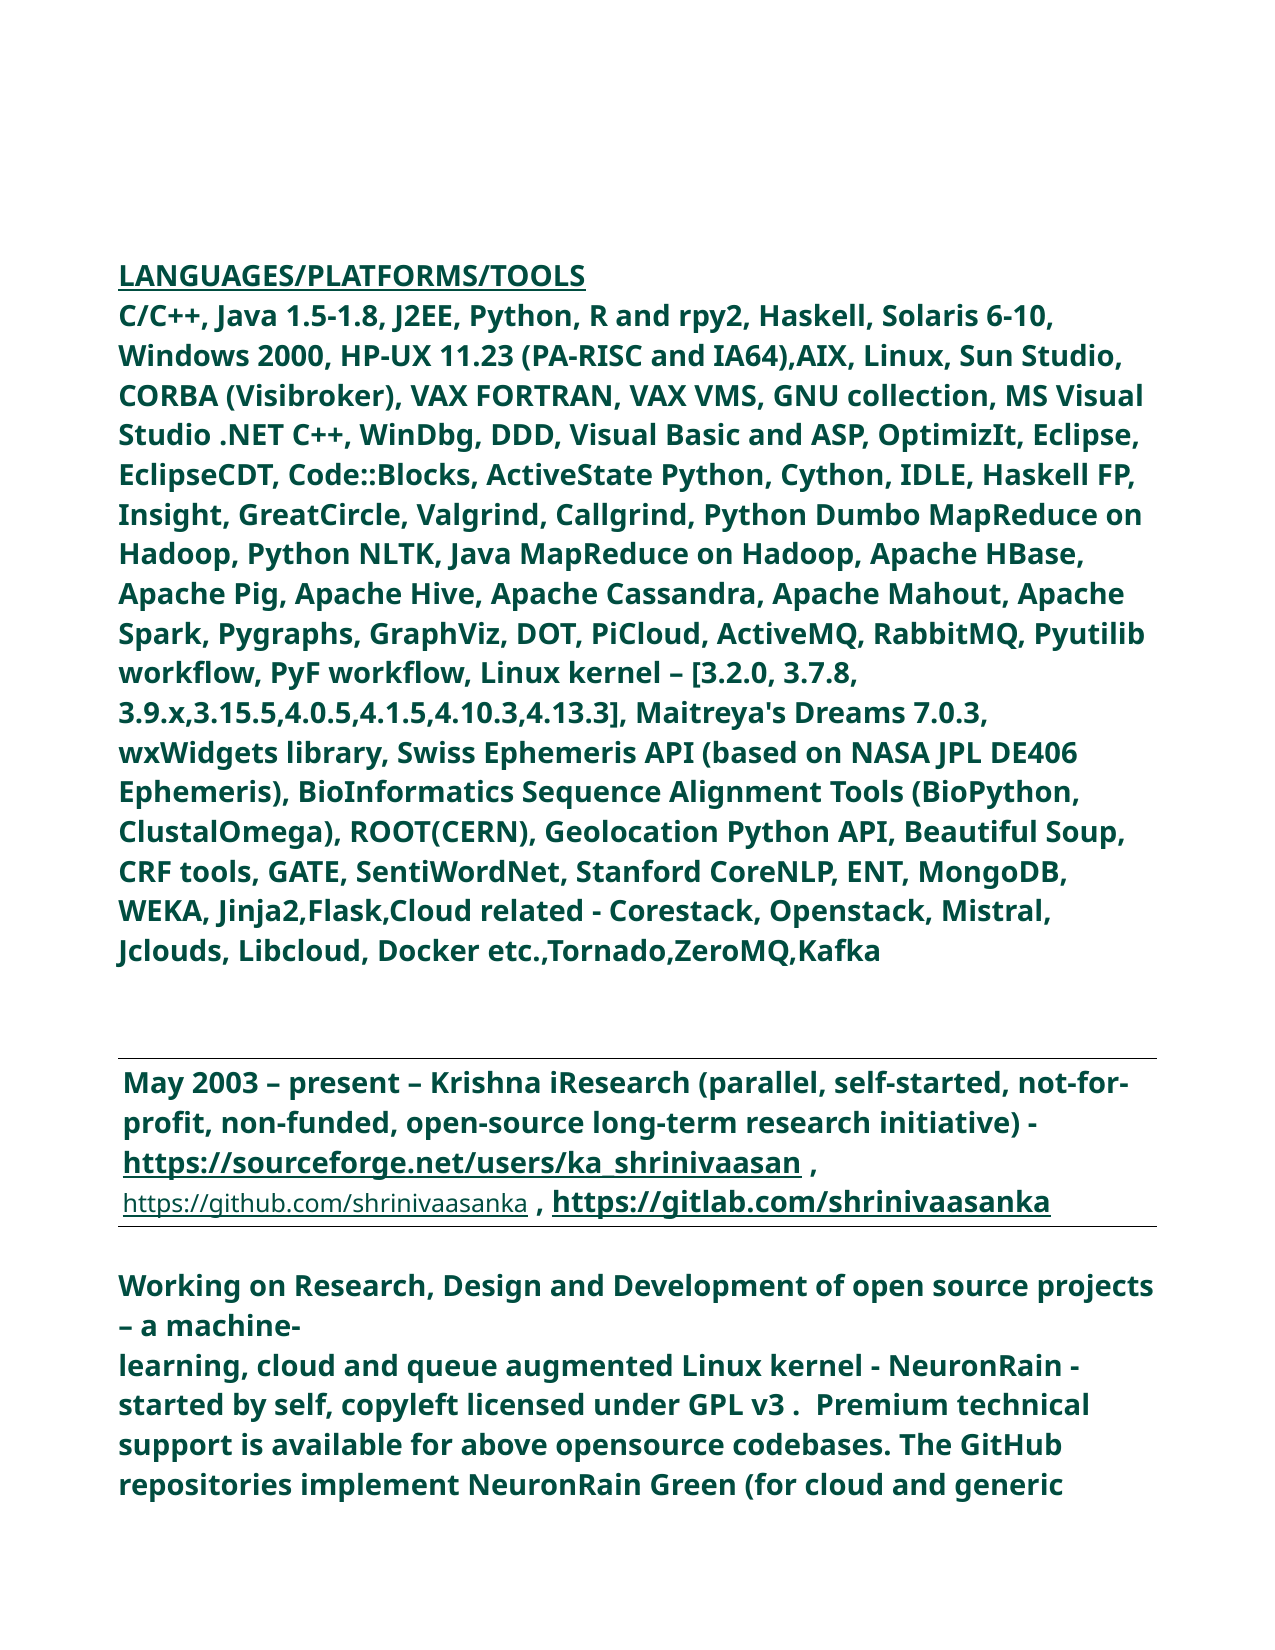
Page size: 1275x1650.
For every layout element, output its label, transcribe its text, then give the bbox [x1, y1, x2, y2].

text May 2003 – present – Krishna iResearch (parallel, self-started, not-for-profit, non-funded, open-source long-term research initiative) - https://sourceforge.net/users/ka_shrinivaasan , https://github.com/shrinivaasanka , https://gitlab.com/shrinivaasanka [118, 1059, 1157, 1226]
text LANGUAGES/PLATFORMS/TOOLS [118, 256, 1157, 295]
text C/C++, Java 1.5-1.8, J2EE, Python, R and rpy2, Haskell, Solaris 6-10, Windows 2000, HP-UX 11.23 (PA-RISC and IA64),AIX, Linux, Sun Studio, CORBA (Visibroker), VAX FORTRAN, VAX VMS, GNU collection, MS Visual Studio .NET C++, WinDbg, DDD, Visual Basic and ASP, OptimizIt, Eclipse, EclipseCDT, Code::Blocks, ActiveState Python, Cython, IDLE, Haskell FP, Insight, GreatCircle, Valgrind, Callgrind, Python Dumbo MapReduce on Hadoop, Python NLTK, Java MapReduce on Hadoop, Apache HBase, Apache Pig, Apache Hive, Apache Cassandra, Apache Mahout, Apache Spark, Pygraphs, GraphViz, DOT, PiCloud, ActiveMQ, RabbitMQ, Pyutilib workflow, PyF workflow, Linux kernel – [3.2.0, 3.7.8, 3.9.x,3.15.5,4.0.5,4.1.5,4.10.3,4.13.3], Maitreya's Dreams 7.0.3, wxWidgets library, Swiss Ephemeris API (based on NASA JPL DE406 Ephemeris), BioInformatics Sequence Alignment Tools (BioPython, ClustalOmega), ROOT(CERN), Geolocation Python API, Beautiful Soup, CRF tools, GATE, SentiWordNet, Stanford CoreNLP, ENT, MongoDB, WEKA, Jinja2,Flask,Cloud related - Corestack, Openstack, Mistral, Jclouds, Libcloud, Docker etc.,Tornado,ZeroMQ,Kafka [118, 295, 1157, 970]
text learning, cloud and queue augmented Linux kernel - NeuronRain - started by self, copyleft licensed under GPL v3 . Premium technical support is available for above opensource codebases. The GitHub repositories implement NeuronRain Green (for cloud and generic [118, 1345, 1157, 1504]
text Working on Research, Design and Development of open source projects – a machine- [118, 1266, 1157, 1345]
